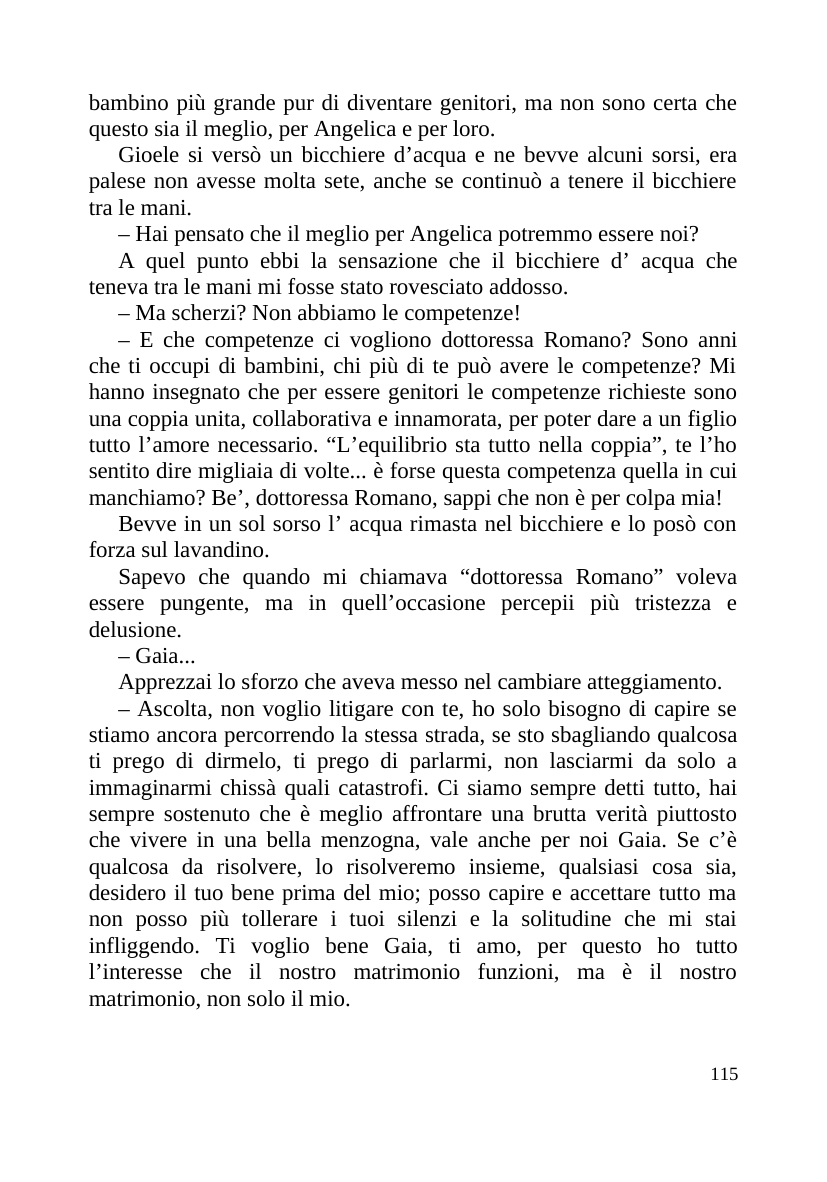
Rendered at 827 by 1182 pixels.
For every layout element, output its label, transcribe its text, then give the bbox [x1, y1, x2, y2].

text – Ma scherzi? Non abbiamo le competenze! [88, 299, 738, 326]
text Gioele si versò un bicchiere d’acqua e ne bevve alcuni sorsi, era palese non avesse molta sete, anche se continuò a tenere il bicchiere tra le mani. [88, 141, 738, 220]
text bambino più grande pur di diventare genitori, ma non sono certa che questo sia il meglio, per Angelica e per loro. [88, 88, 738, 141]
text A quel punto ebbi la sensazione che il bicchiere d’ acqua che teneva tra le mani mi fosse stato rovesciato addosso. [88, 247, 738, 299]
text Bevve in un sol sorso l’ acqua rimasta nel bicchiere e lo posò con forza sul lavandino. [88, 510, 738, 563]
text – Gaia... [88, 642, 738, 668]
text – E che competenze ci vogliono dottoressa Romano? Sono anni che ti occupi di bambini, chi più di te può avere le competenze? Mi hanno insegnato che per essere genitori le competenze richieste sono una coppia unita, collaborativa e innamorata, per poter dare a un figlio tutto l’amore necessario. “L’equilibrio sta tutto nella coppia”, te l’ho sentito dire migliaia di volte... è forse questa competenza quella in cui manchiamo? Be’, dottoressa Romano, sappi che non è per colpa mia! [88, 326, 738, 510]
text – Hai pensato che il meglio per Angelica potremmo essere noi? [88, 220, 738, 247]
text Apprezzai lo sforzo che aveva messo nel cambiare atteggiamento. [88, 668, 738, 695]
text Sapevo che quando mi chiamava “dottoressa Romano” voleva essere pungente, ma in quell’occasione percepii più tristezza e delusione. [88, 563, 738, 642]
text – Ascolta, non voglio litigare con te, ho solo bisogno di capire se stiamo ancora percorrendo la stessa strada, se sto sbagliando qualcosa ti prego di dirmelo, ti prego di parlarmi, non lasciarmi da solo a immaginarmi chissà quali catastrofi. Ci siamo sempre detti tutto, hai sempre sostenuto che è meglio affrontare una brutta verità piuttosto che vivere in una bella menzogna, vale anche per noi Gaia. Se c’è qualcosa da risolvere, lo risolveremo insieme, qualsiasi cosa sia, desidero il tuo bene prima del mio; posso capire e accettare tutto ma non posso più tollerare i tuoi silenzi e la solitudine che mi stai infliggendo. Ti voglio bene Gaia, ti amo, per questo ho tutto l’interesse che il nostro matrimonio funzioni, ma è il nostro matrimonio, non solo il mio. [88, 695, 738, 1011]
